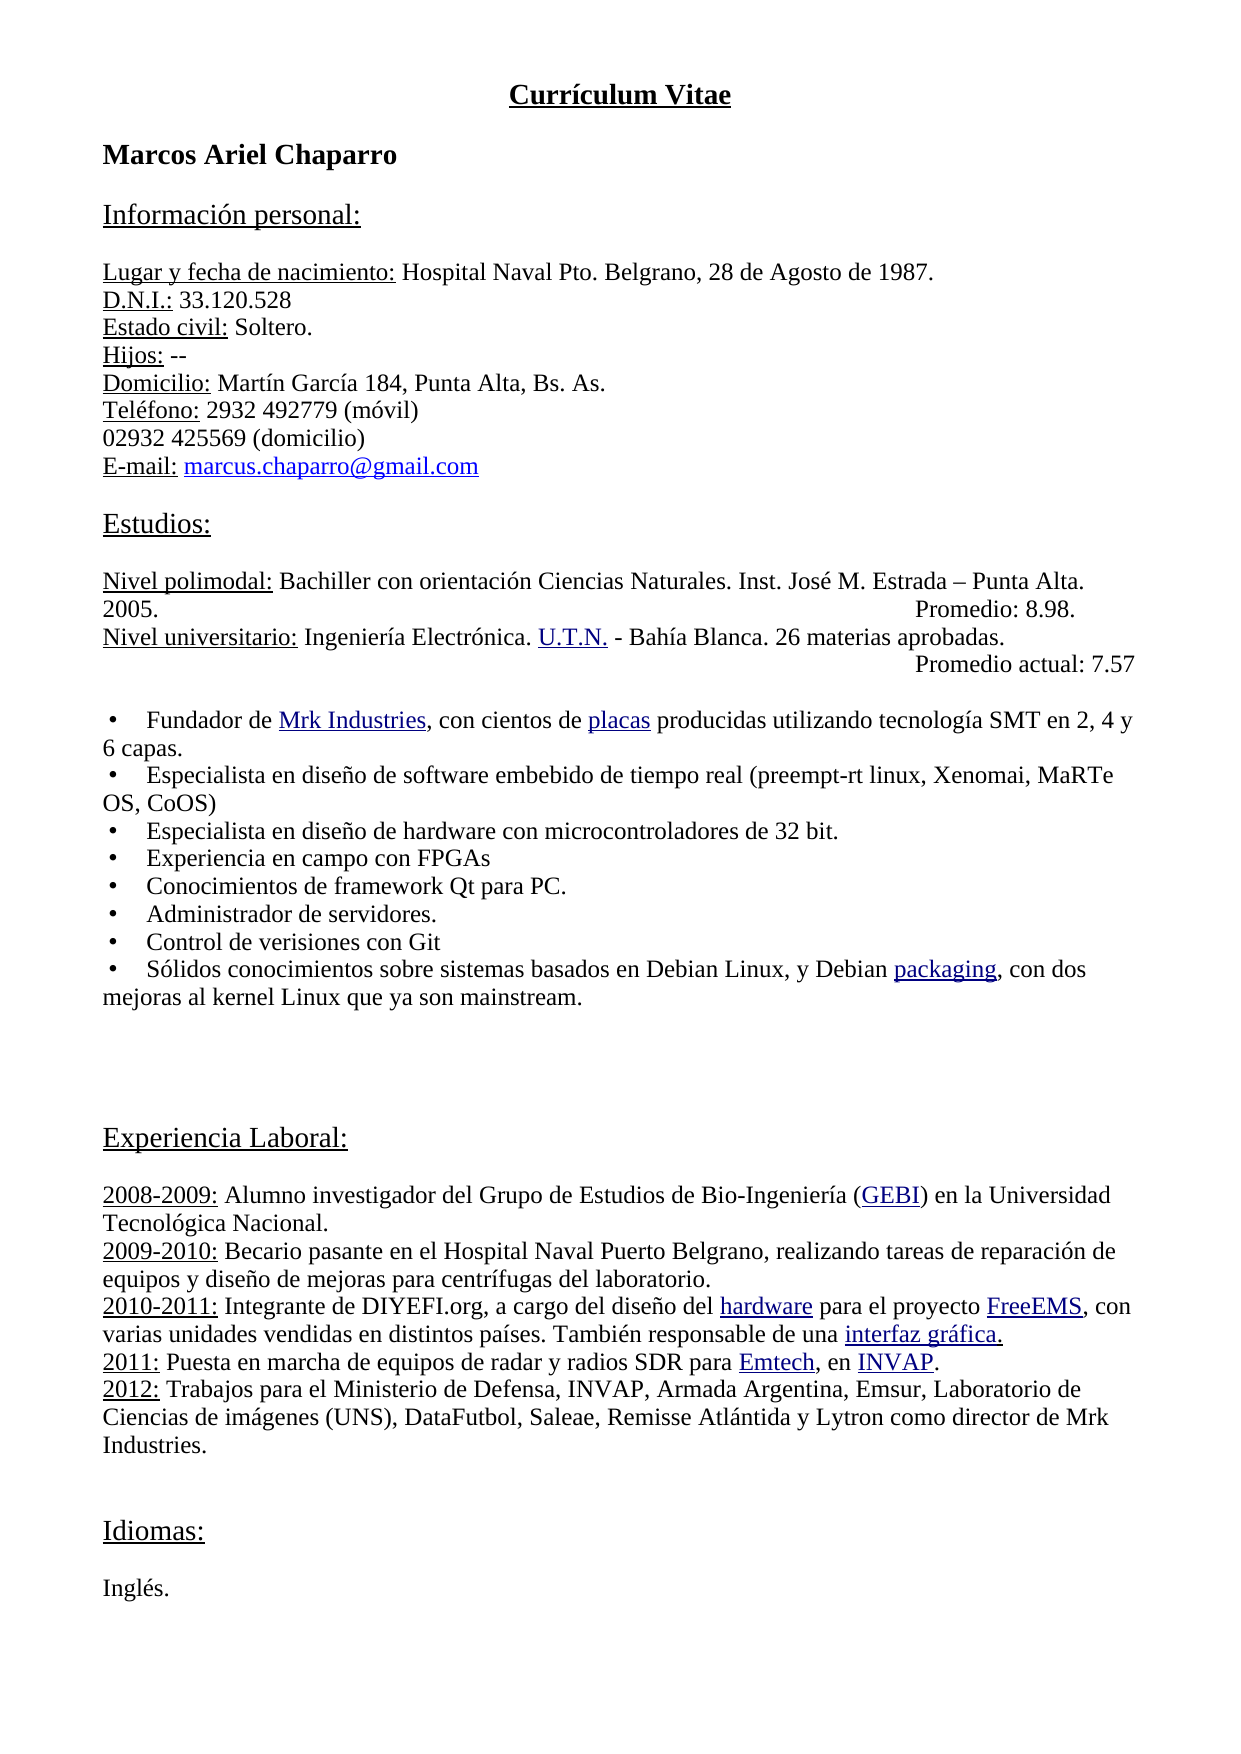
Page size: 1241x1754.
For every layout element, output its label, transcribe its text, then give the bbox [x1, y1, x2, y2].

text Promedio actual: 7.57 [102, 651, 1143, 678]
list Especialista en diseño de hardware con microcontroladores de 32 bit. [102, 817, 1143, 844]
text Domicilio: Martín García 184, Punta Alta, Bs. As. [102, 369, 1143, 397]
text Lugar y fecha de nacimiento: Hospital Naval Pto. Belgrano, 28 de Agosto de 1987. [102, 258, 1143, 286]
text 02932 425569 (domicilio) [102, 424, 1143, 452]
text Idiomas: [102, 1514, 1143, 1546]
text Estudios: [102, 507, 1143, 540]
text Marcos Ariel Chaparro [102, 138, 1143, 170]
text 2009-2010: Becario pasante en el Hospital Naval Puerto Belgrano, realizando tareas de reparación de equipos y diseño de mejoras para centrífugas del laboratorio. [102, 1237, 1143, 1292]
text 2012: Trabajos para el Ministerio de Defensa, INVAP, Armada Argentina, Emsur, Laboratorio de Ciencias de imágenes (UNS), DataFutbol, Saleae, Remisse Atlántida y Lytron como director de Mrk Industries. [102, 1376, 1143, 1459]
text 2011: Puesta en marcha de equipos de radar y radios SDR para Emtech, en INVAP. [102, 1348, 1143, 1376]
text E-mail: marcus.chaparro@gmail.com [102, 452, 1143, 480]
list Administrador de servidores. [102, 900, 1143, 928]
text Información personal: [102, 198, 1143, 230]
list Sólidos conocimientos sobre sistemas basados en Debian Linux, y Debian packaging, con dos mejoras al kernel Linux que ya son mainstream. [102, 955, 1143, 1011]
list Especialista en diseño de software embebido de tiempo real (preempt-rt linux, Xenomai, MaRTe OS, CoOS) [102, 761, 1143, 817]
text Estado civil: Soltero. [102, 313, 1143, 341]
text 2010-2011: Integrante de DIYEFI.org, a cargo del diseño del hardware para el proyecto FreeEMS, con varias unidades vendidas en distintos países. También responsable de una interfaz gráfica. [102, 1292, 1143, 1348]
text 2008-2009: Alumno investigador del Grupo de Estudios de Bio-Ingeniería (GEBI) en la Universidad Tecnológica Nacional. [102, 1182, 1143, 1237]
text Experiencia Laboral: [102, 1122, 1143, 1154]
text Teléfono: 2932 492779 (móvil) [102, 397, 1143, 424]
list Fundador de Mrk Industries, con cientos de placas producidas utilizando tecnología SMT en 2, 4 y 6 capas. [102, 706, 1143, 761]
list Experiencia en campo con FPGAs [102, 844, 1143, 872]
text Nivel polimodal: Bachiller con orientación Ciencias Naturales. Inst. José M. Estrada – Punta Alta. 2005. Promedio: 8.98. [102, 567, 1143, 623]
list Conocimientos de framework Qt para PC. [102, 872, 1143, 900]
text Inglés. [102, 1574, 1143, 1602]
list Control de verisiones con Git [102, 928, 1143, 955]
text Currículum Vitae [102, 78, 1143, 110]
text D.N.I.: 33.120.528 [102, 286, 1143, 313]
text Nivel universitario: Ingeniería Electrónica. U.T.N. - Bahía Blanca. 26 materias aprobadas. [102, 623, 1143, 651]
text Hijos: -- [102, 341, 1143, 369]
